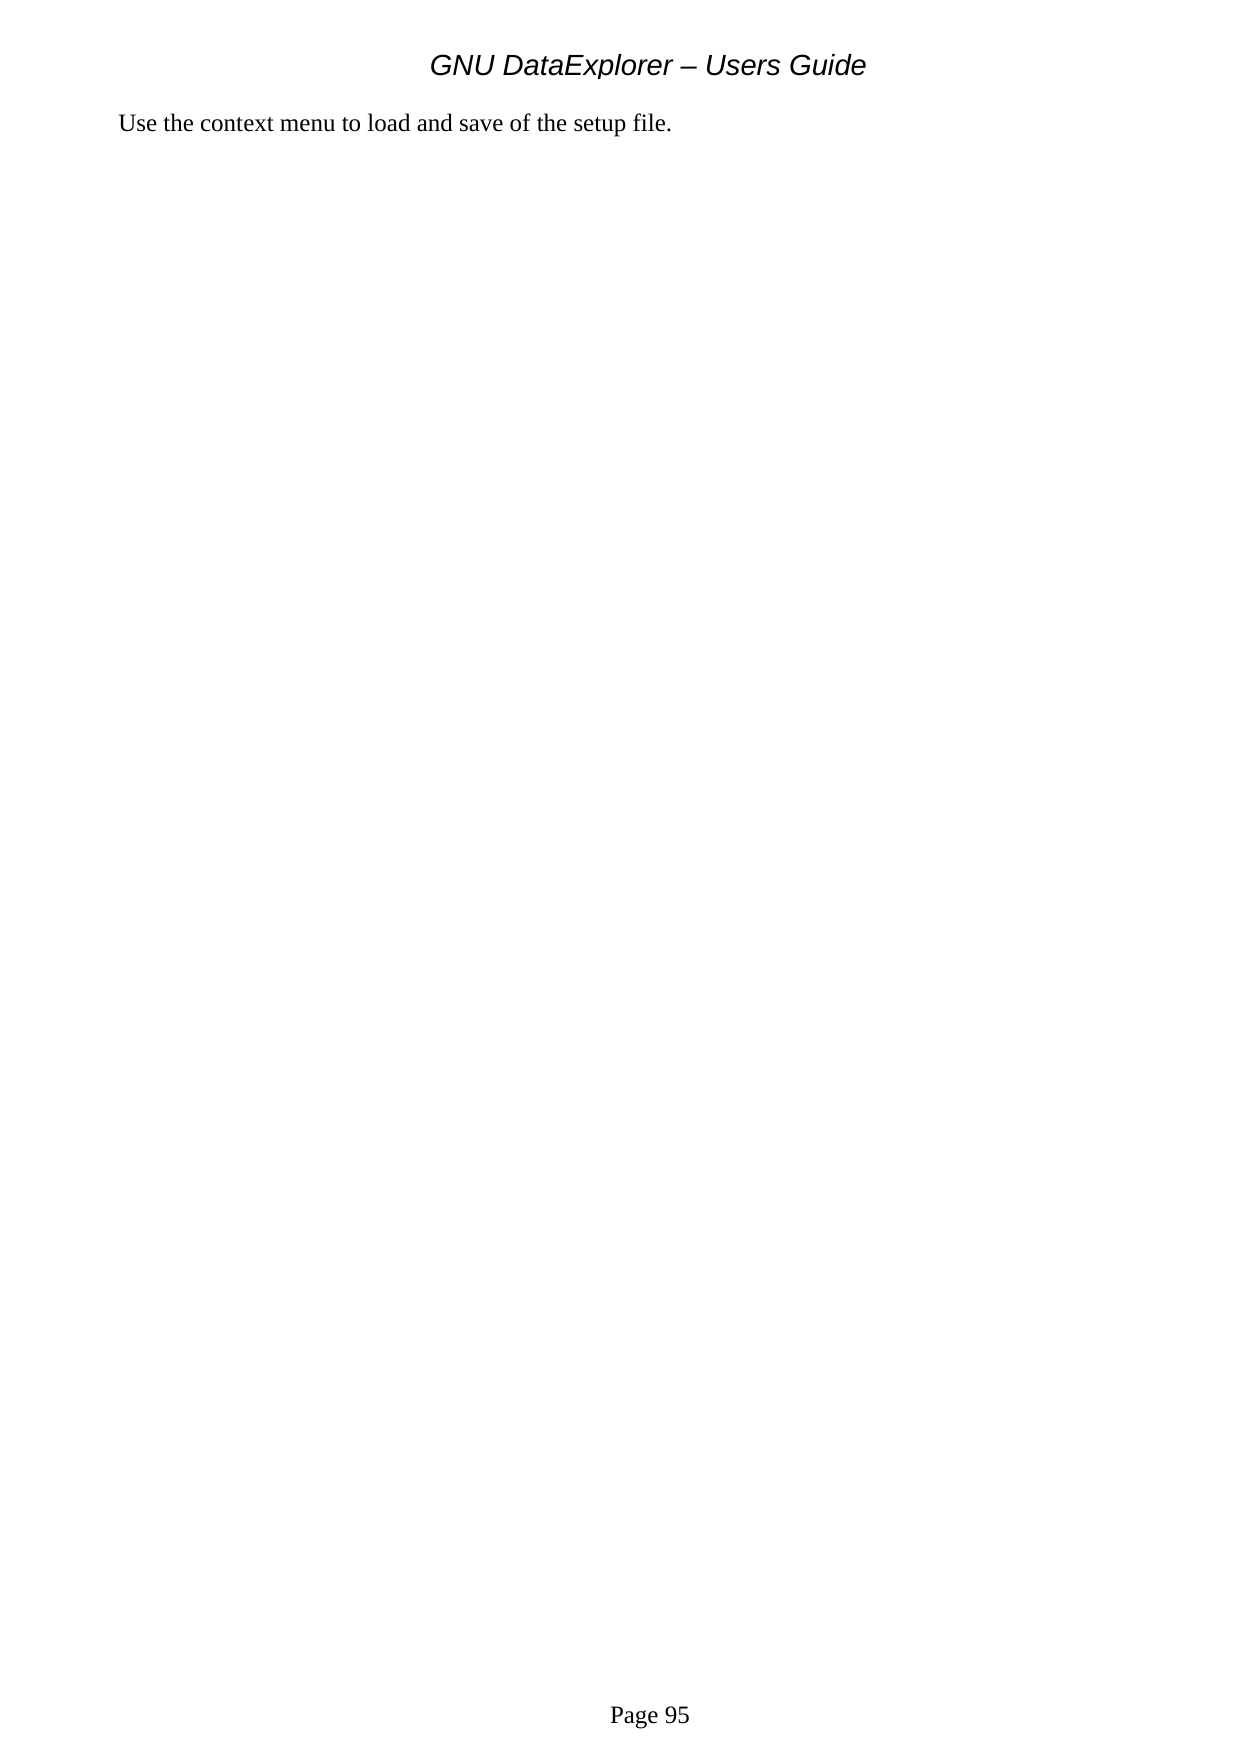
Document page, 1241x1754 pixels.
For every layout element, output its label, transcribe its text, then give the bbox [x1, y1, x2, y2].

text Use the context menu to load and save of the setup file. [118, 108, 1181, 137]
